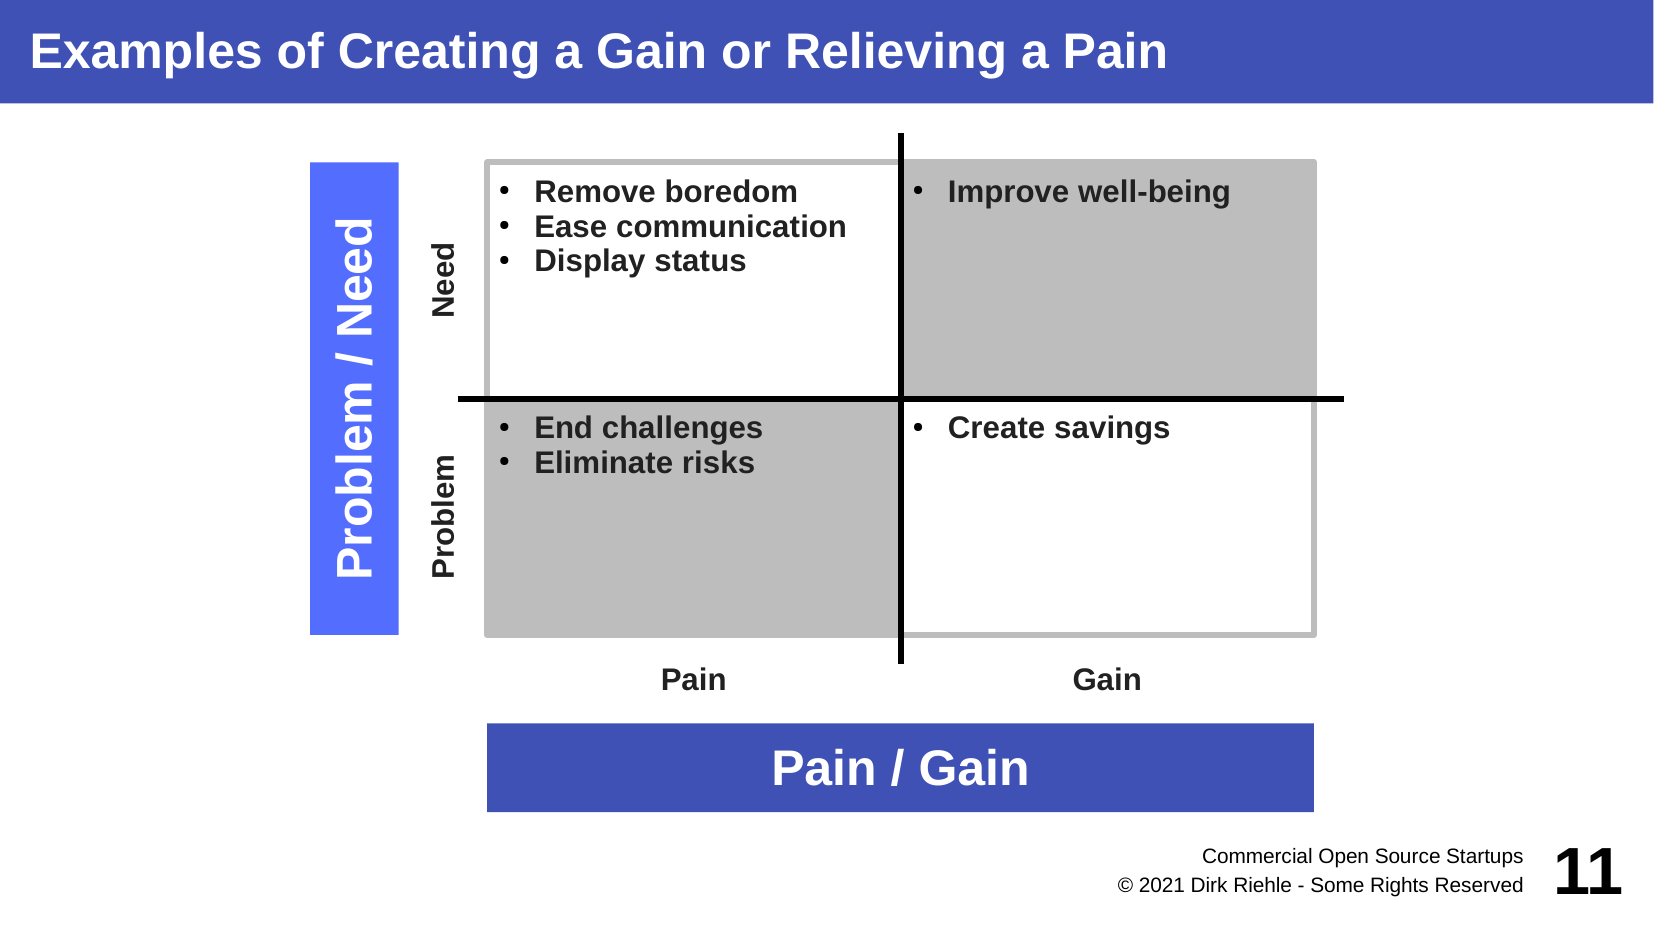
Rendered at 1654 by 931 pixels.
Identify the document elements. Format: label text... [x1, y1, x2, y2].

text_box Remove boredom Ease communication Display status [488, 162, 898, 396]
text_box Need [399, 162, 488, 399]
text_box End challenges Eliminate risks [488, 402, 898, 634]
title Examples of Creating a Gain or Relieving a Pain [0, 0, 1654, 104]
text_box Problem / Need [310, 162, 399, 635]
text_box Pain / Gain [487, 723, 1314, 813]
text_box Gain [900, 634, 1314, 723]
text_box Improve well-being [904, 162, 1314, 396]
text_box Pain [487, 634, 900, 723]
text_box Problem [399, 399, 488, 635]
text_box Create savings [904, 402, 1314, 634]
